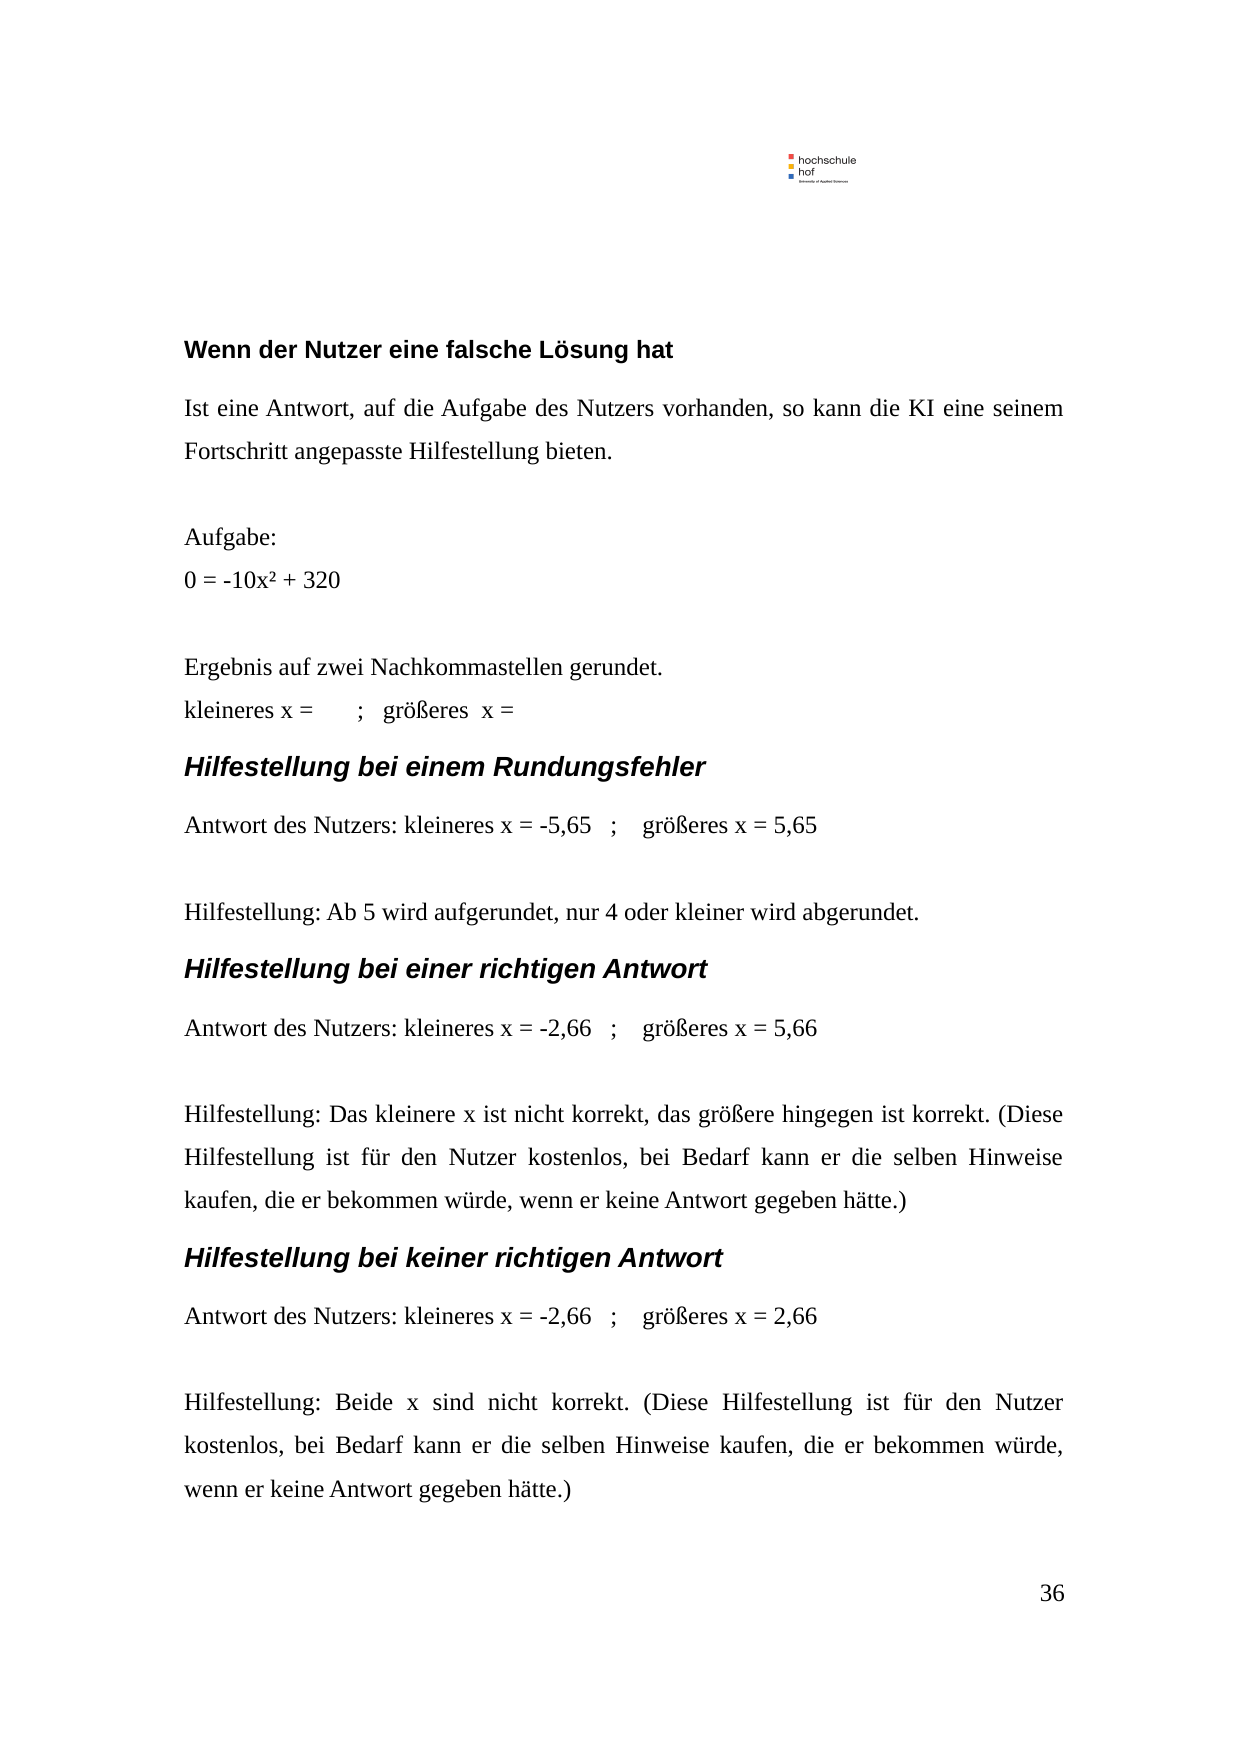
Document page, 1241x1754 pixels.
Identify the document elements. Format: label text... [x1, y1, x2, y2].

subtitle Hilfestellung bei einer richtigen Antwort [184, 952, 1064, 984]
text Aufgabe: [184, 522, 1064, 551]
picture [788, 154, 856, 183]
subtitle Hilfestellung bei einem Rundungsfehler [184, 750, 1064, 782]
text Ergebnis auf zwei Nachkommastellen gerundet. [184, 652, 1064, 680]
text Hilfestellung: Beide x sind nicht korrekt. (Diese Hilfestellung ist für den Nutzer kostenlos, bei Bedarf kann er die selben Hinweise kaufen, die er bekommen würde, wenn er keine Antwort gegeben hätte.) [184, 1387, 1064, 1502]
text Antwort des Nutzers: kleineres x = -2,66 ; größeres x = 2,66 [184, 1301, 1064, 1330]
text Ist eine Antwort, auf die Aufgabe des Nutzers vorhanden, so kann die KI eine seinem Fortschritt angepasste Hilfestellung bieten. [184, 393, 1064, 465]
text Hilfestellung: Ab 5 wird aufgerundet, nur 4 oder kleiner wird abgerundet. [184, 897, 1064, 926]
subtitle Hilfestellung bei keiner richtigen Antwort [184, 1241, 1064, 1273]
text Hilfestellung: Das kleinere x ist nicht korrekt, das größere hingegen ist korrekt. (Diese Hilfestellung ist für den Nutzer kostenlos, bei Bedarf kann er die selben Hinweise kaufen, die er bekommen würde, wenn er keine Antwort gegeben hätte.) [184, 1099, 1064, 1214]
text Antwort des Nutzers: kleineres x = -5,65 ; größeres x = 5,65 [184, 811, 1064, 839]
text kleineres x = ; größeres x = [184, 695, 1064, 723]
text Antwort des Nutzers: kleineres x = -2,66 ; größeres x = 5,66 [184, 1013, 1064, 1042]
text Wenn der Nutzer eine falsche Lösung hat [184, 335, 1064, 364]
text 0 = -10x² + 320 [184, 565, 1064, 594]
